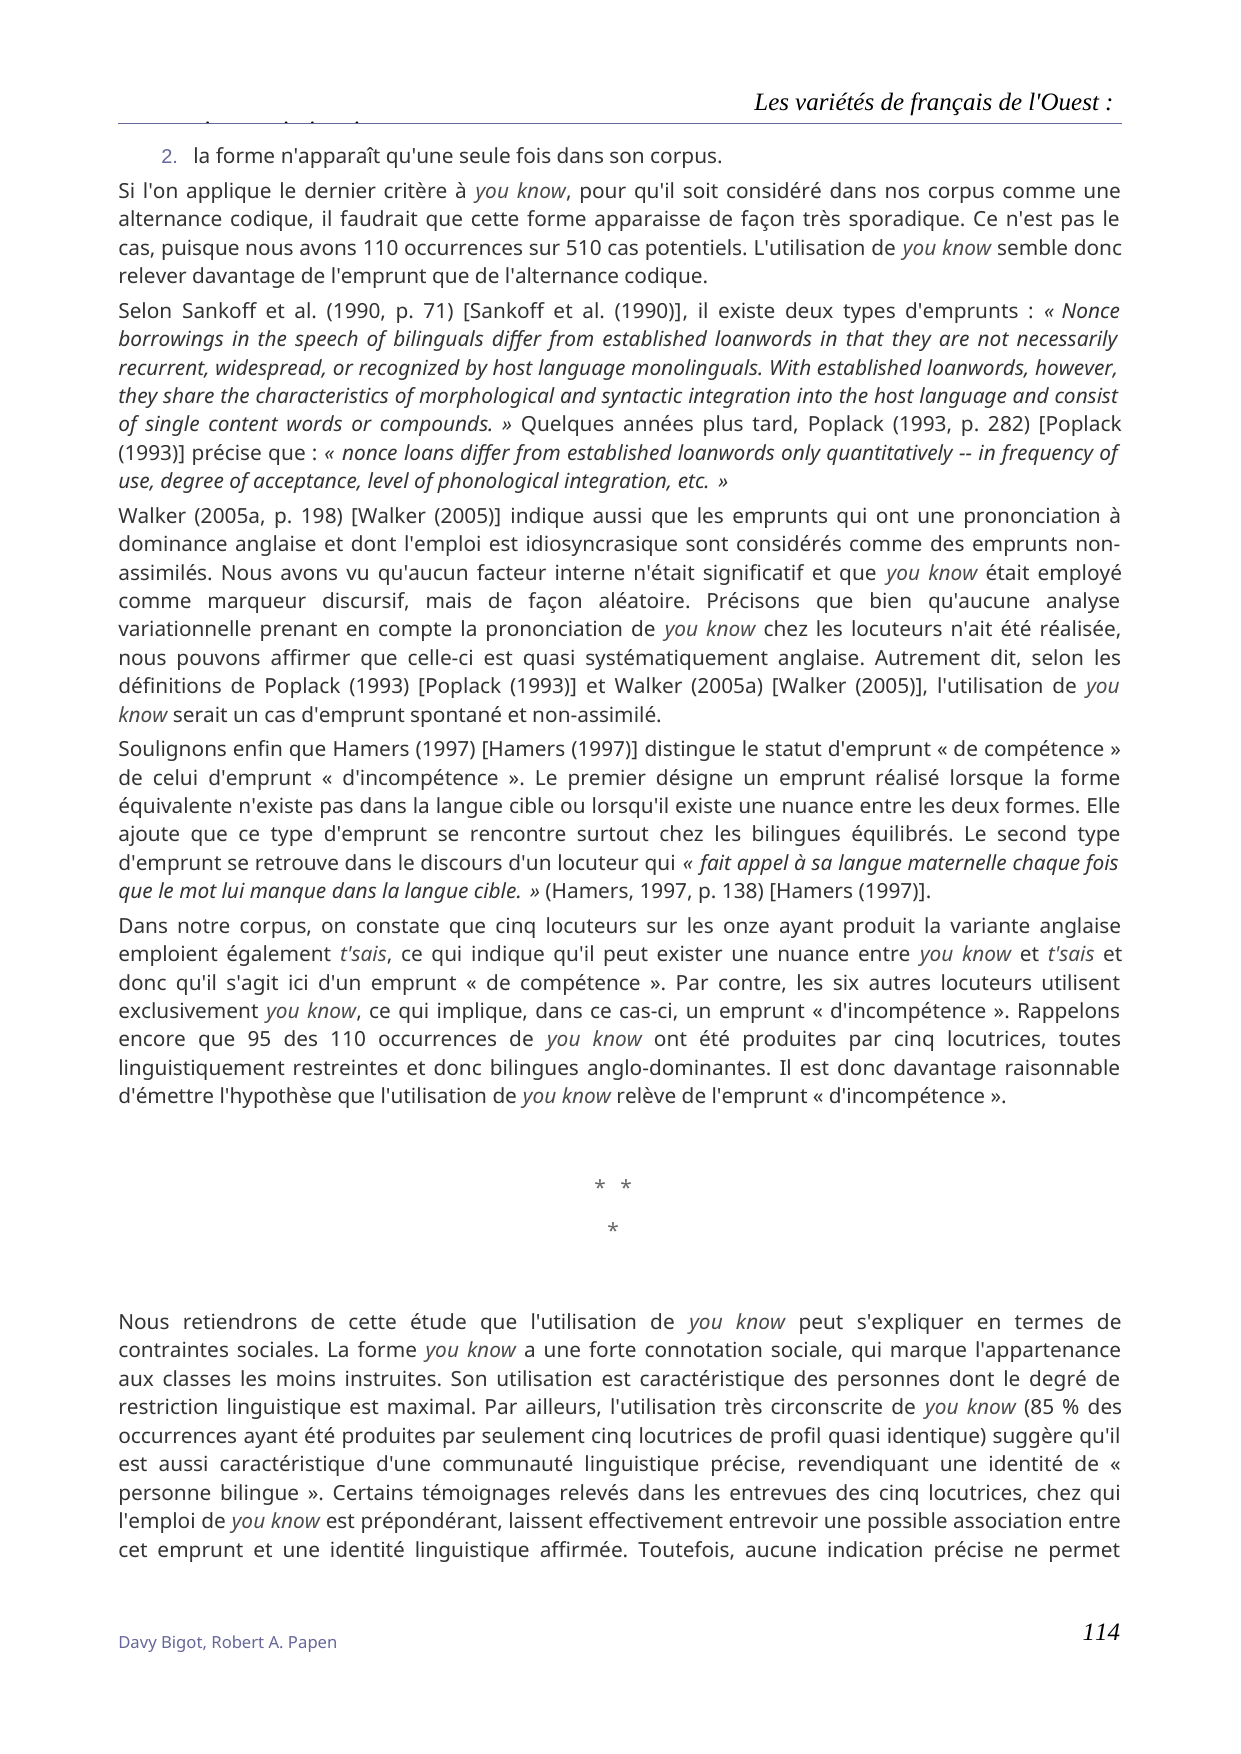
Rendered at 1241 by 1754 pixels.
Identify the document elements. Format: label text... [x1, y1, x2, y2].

text Nous retiendrons de cette étude que l'utilisation de you know peut s'expliquer en termes de contraintes sociales. La forme you know a une forte connotation sociale, qui marque l'appartenance aux classes les moins instruites. Son utilisation est caractéristique des personnes dont le degré de restriction linguistique est maximal. Par ailleurs, l'utilisation très circonscrite de you know (85 % des occurrences ayant été produites par seulement cinq locutrices de profil quasi identique) suggère qu'il est aussi caractéristique d'une communauté linguistique précise, revendiquant une identité de « personne bilingue ». Certains témoignages relevés dans les entrevues des cinq locutrices, chez qui l'emploi de you know est prépondérant, laissent effectivement entrevoir une possible association entre cet emprunt et une identité linguistique affirmée. Toutefois, aucune indication précise ne permet [118, 1307, 1122, 1563]
list la forme n'apparaît qu'une seule fois dans son corpus. [156, 142, 1122, 170]
text Soulignons enfin que Hamers (1997) [Hamers (1997)] distingue le statut d'emprunt « de compétence » de celui d'emprunt « d'incompétence ». Le premier désigne un emprunt réalisé lorsque la forme équivalente n'existe pas dans la langue cible ou lorsqu'il existe une nuance entre les deux formes. Elle ajoute que ce type d'emprunt se rencontre surtout chez les bilingues équilibrés. Le second type d'emprunt se retrouve dans le discours d'un locuteur qui « fait appel à sa langue maternelle chaque fois que le mot lui manque dans la langue cible. » (Hamers, 1997, p. 138) [Hamers (1997)]. [118, 734, 1122, 905]
text Selon Sankoff et al. (1990, p. 71) [Sankoff et al. (1990)], il existe deux types d'emprunts : « Nonce borrowings in the speech of bilinguals differ from established loanwords in that they are not necessarily recurrent, widespread, or recognized by host language monolinguals. With established loanwords, however, they share the characteristics of morphological and syntactic integration into the host language and consist of single content words or compounds. » Quelques années plus tard, Poplack (1993, p. 282) [Poplack (1993)] précise que : « nonce loans differ from established loanwords only quantitatively -- in frequency of use, degree of acceptance, level of phonological integration, etc. » [118, 296, 1122, 495]
text Walker (2005a, p. 198) [Walker (2005)] indique aussi que les emprunts qui ont une prononciation à dominance anglaise et dont l'emploi est idiosyncrasique sont considérés comme des emprunts non-assimilés. Nous avons vu qu'aucun facteur interne n'était significatif et que you know était employé comme marqueur discursif, mais de façon aléatoire. Précisons que bien qu'aucune analyse variationnelle prenant en compte la prononciation de you know chez les locuteurs n'ait été réalisée, nous pouvons affirmer que celle-ci est quasi systématiquement anglaise. Autrement dit, selon les définitions de Poplack (1993) [Poplack (1993)] et Walker (2005a) [Walker (2005)], l'utilisation de you know serait un cas d'emprunt spontané et non-assimilé. [118, 501, 1122, 728]
text ** * [118, 1173, 1122, 1287]
text Si l'on applique le dernier critère à you know, pour qu'il soit considéré dans nos corpus comme une alternance codique, il faudrait que cette forme apparaisse de façon très sporadique. Ce n'est pas le cas, puisque nous avons 110 occurrences sur 510 cas potentiels. L'utilisation de you know semble donc relever davantage de l'emprunt que de l'alternance codique. [118, 176, 1122, 290]
text Dans notre corpus, on constate que cinq locuteurs sur les onze ayant produit la variante anglaise emploient également t'sais, ce qui indique qu'il peut exister une nuance entre you know et t'sais et donc qu'il s'agit ici d'un emprunt « de compétence ». Par contre, les six autres locuteurs utilisent exclusivement you know, ce qui implique, dans ce cas-ci, un emprunt « d'incompétence ». Rappelons encore que 95 des 110 occurrences de you know ont été produites par cinq locutrices, toutes linguistiquement restreintes et donc bilingues anglo-dominantes. Il est donc davantage raisonnable d'émettre l'hypothèse que l'utilisation de you know relève de l'emprunt « d'incompétence ». [118, 911, 1122, 1110]
